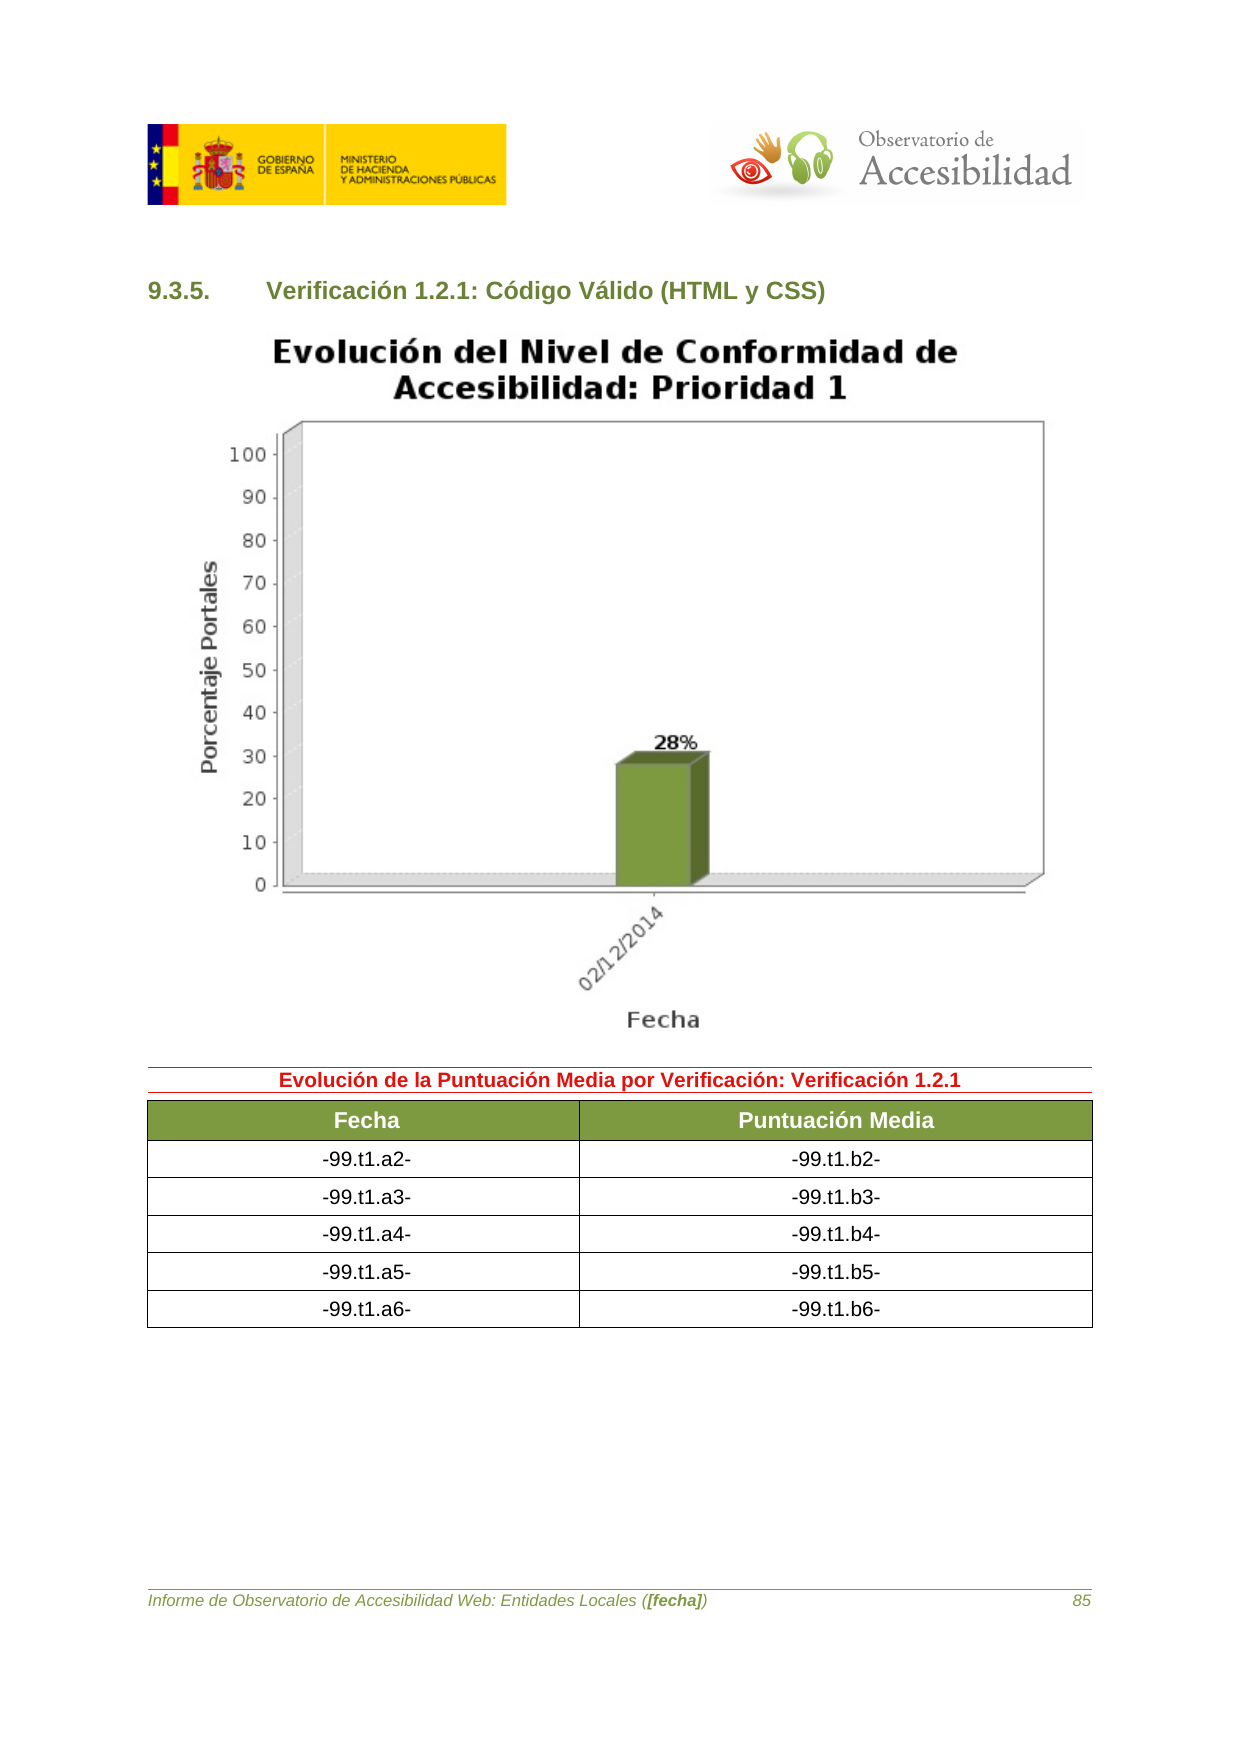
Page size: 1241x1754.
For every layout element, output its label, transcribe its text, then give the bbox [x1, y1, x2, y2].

table_header Puntuación Media [580, 1101, 1092, 1140]
table_cell -99.t1.a4- [148, 1216, 579, 1252]
text Evolución de la Puntuación Media por Verificación: Verificación 1.2.1 [148, 1068, 1092, 1092]
picture [147, 124, 507, 205]
table_cell -99.t1.b6- [580, 1291, 1092, 1327]
table_header Fecha [148, 1101, 579, 1140]
table_cell -99.t1.a2- [148, 1141, 579, 1177]
table_cell -99.t1.b4- [580, 1216, 1092, 1252]
table_cell -99.t1.b3- [580, 1178, 1092, 1215]
table_cell -99.t1.a3- [148, 1178, 579, 1215]
list Verificación 1.2.1: Código Válido (HTML y CSS) [148, 276, 1092, 304]
table_cell -99.t1.b5- [580, 1253, 1092, 1290]
table_cell -99.t1.a5- [148, 1253, 579, 1290]
table_cell -99.t1.b2- [580, 1141, 1092, 1177]
picture [178, 332, 1062, 1042]
picture [710, 122, 1086, 205]
table_cell -99.t1.a6- [148, 1291, 579, 1327]
